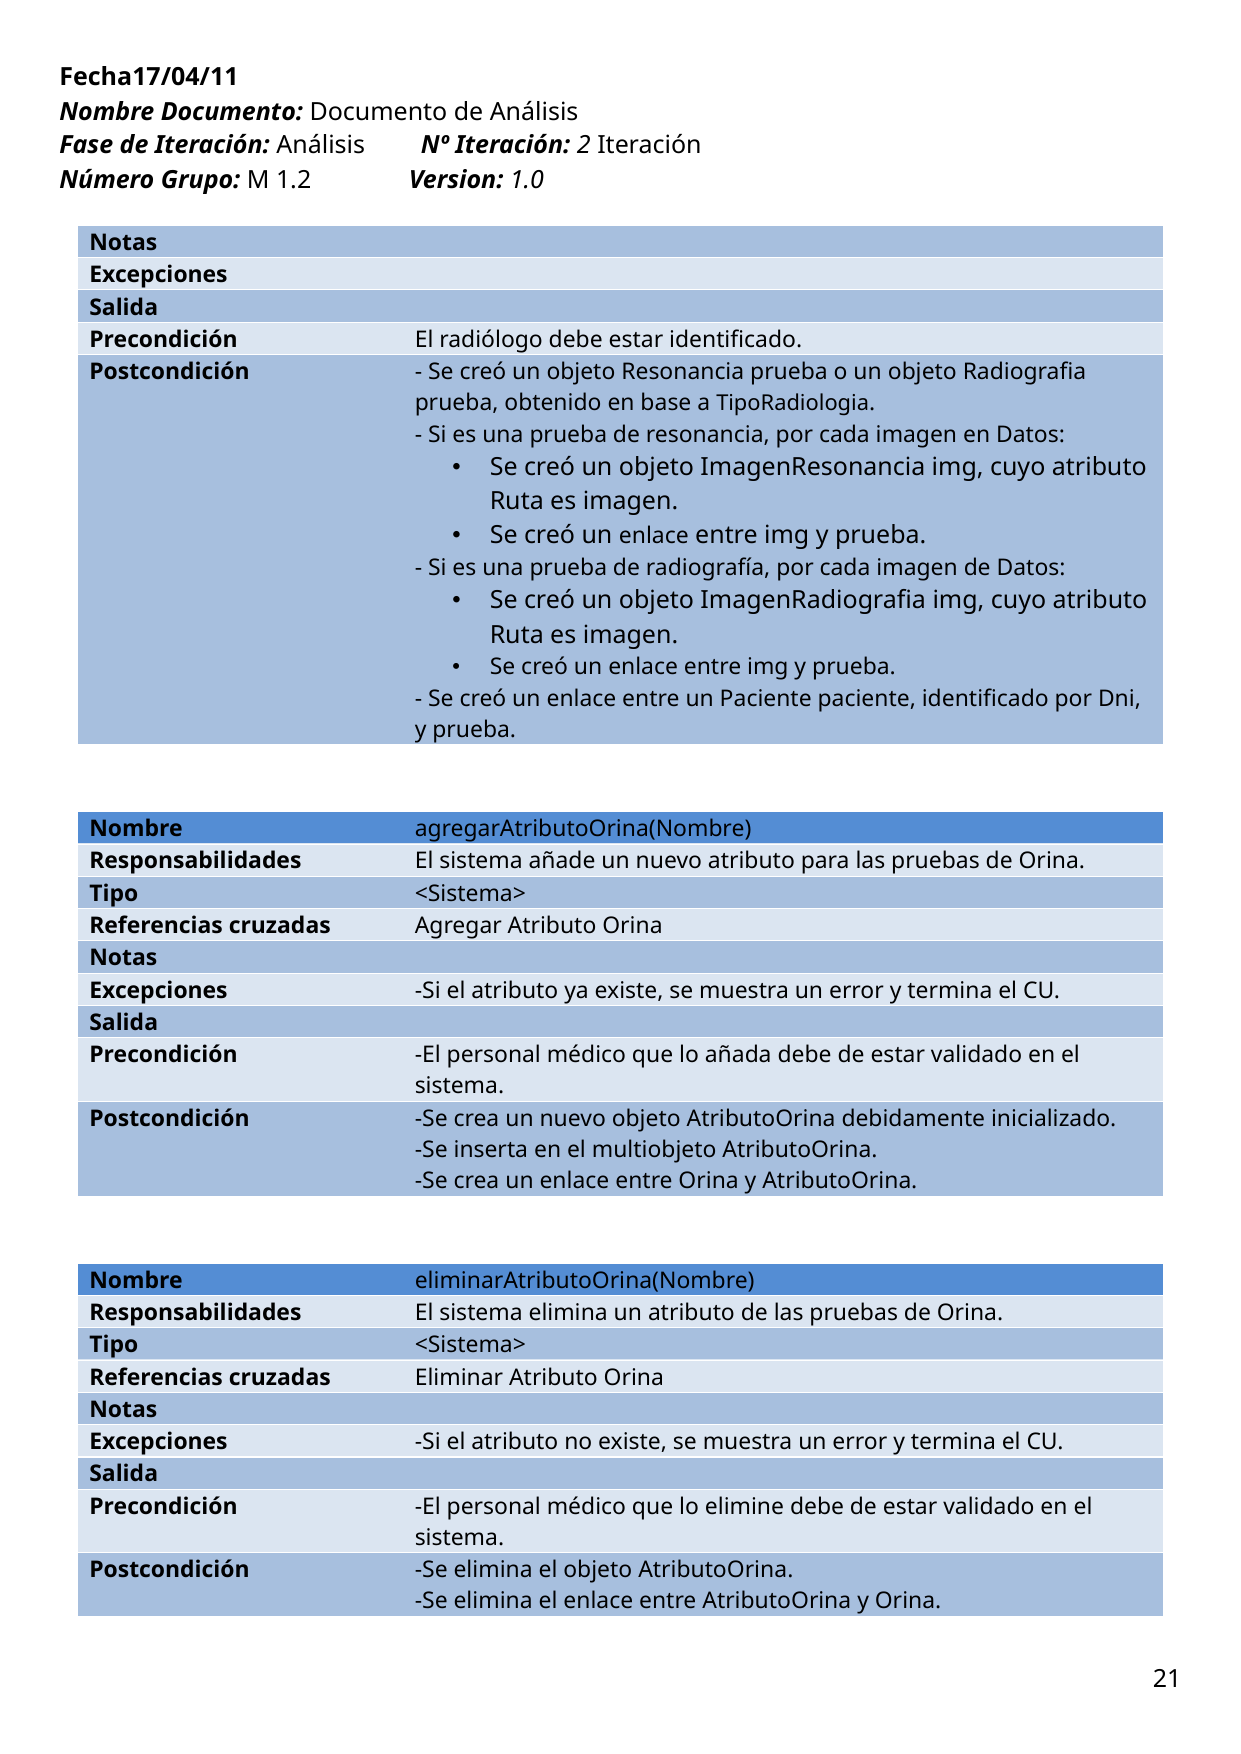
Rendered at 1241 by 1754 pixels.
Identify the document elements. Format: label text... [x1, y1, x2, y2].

table_cell Excepciones [78, 258, 403, 289]
table_cell Responsabilidades [78, 845, 403, 876]
table_header agregarAtributoOrina(Nombre) [403, 812, 1163, 843]
table_cell Postcondición [78, 1102, 403, 1196]
table_cell Precondición [78, 1490, 403, 1552]
table_cell Salida [78, 1006, 403, 1037]
table_cell - Se creó un objeto Resonancia prueba o un objeto Radiografia prueba, obtenido en base a TipoRadiologia. - Si es una prueba de resonancia, por cada imagen en Datos: Se creó un objeto ImagenResonancia img, cuyo atributo Ruta es imagen. Se creó un enlace entre img y prueba. - Si es una prueba de radiografía, por cada imagen de Datos: Se creó un objeto ImagenRadiografia img, cuyo atributo Ruta es imagen. Se creó un enlace entre img y prueba. - Se creó un enlace entre un Paciente paciente, identificado por Dni, y prueba. [403, 355, 1163, 744]
table_cell [403, 290, 1163, 322]
table_cell [403, 1458, 1163, 1489]
table_header Nombre [78, 1264, 403, 1295]
table_cell -El personal médico que lo añada debe de estar validado en el sistema. [403, 1038, 1163, 1101]
table_cell Notas [78, 1393, 403, 1424]
table_cell -Se elimina el objeto AtributoOrina. -Se elimina el enlace entre AtributoOrina y Orina. [403, 1553, 1163, 1616]
table_cell <Sistema> [403, 877, 1163, 908]
table_cell [403, 1006, 1163, 1037]
table_cell Salida [78, 290, 403, 322]
table_cell -Se crea un nuevo objeto AtributoOrina debidamente inicializado. -Se inserta en el multiobjeto AtributoOrina. -Se crea un enlace entre Orina y AtributoOrina. [403, 1102, 1163, 1196]
table_cell [403, 1393, 1163, 1424]
table_cell Tipo [78, 877, 403, 908]
table_cell [403, 226, 1163, 257]
table_cell Agregar Atributo Orina [403, 909, 1163, 940]
table_cell Salida [78, 1458, 403, 1489]
table_cell Referencias cruzadas [78, 1361, 403, 1392]
table_cell El radiólogo debe estar identificado. [403, 323, 1163, 354]
table_cell Eliminar Atributo Orina [403, 1361, 1163, 1392]
table_cell Postcondición [78, 355, 403, 744]
table_cell Excepciones [78, 974, 403, 1005]
table_header eliminarAtributoOrina(Nombre) [403, 1264, 1163, 1295]
table_cell El sistema añade un nuevo atributo para las pruebas de Orina. [403, 845, 1163, 876]
table_cell Tipo [78, 1328, 403, 1359]
table_cell -Si el atributo ya existe, se muestra un error y termina el CU. [403, 974, 1163, 1005]
table_cell Excepciones [78, 1425, 403, 1456]
table_cell -El personal médico que lo elimine debe de estar validado en el sistema. [403, 1490, 1163, 1552]
table_cell [403, 941, 1163, 973]
table_cell -Si el atributo no existe, se muestra un error y termina el CU. [403, 1425, 1163, 1456]
table_cell Notas [78, 226, 403, 257]
table_cell [403, 258, 1163, 289]
table_cell Responsabilidades [78, 1296, 403, 1327]
table_cell Notas [78, 941, 403, 973]
table_cell Precondición [78, 1038, 403, 1101]
table_header Nombre [78, 812, 403, 843]
table_cell El sistema elimina un atributo de las pruebas de Orina. [403, 1296, 1163, 1327]
table_cell <Sistema> [403, 1328, 1163, 1359]
table_cell Postcondición [78, 1553, 403, 1616]
table_cell Precondición [78, 323, 403, 354]
table_cell Referencias cruzadas [78, 909, 403, 940]
